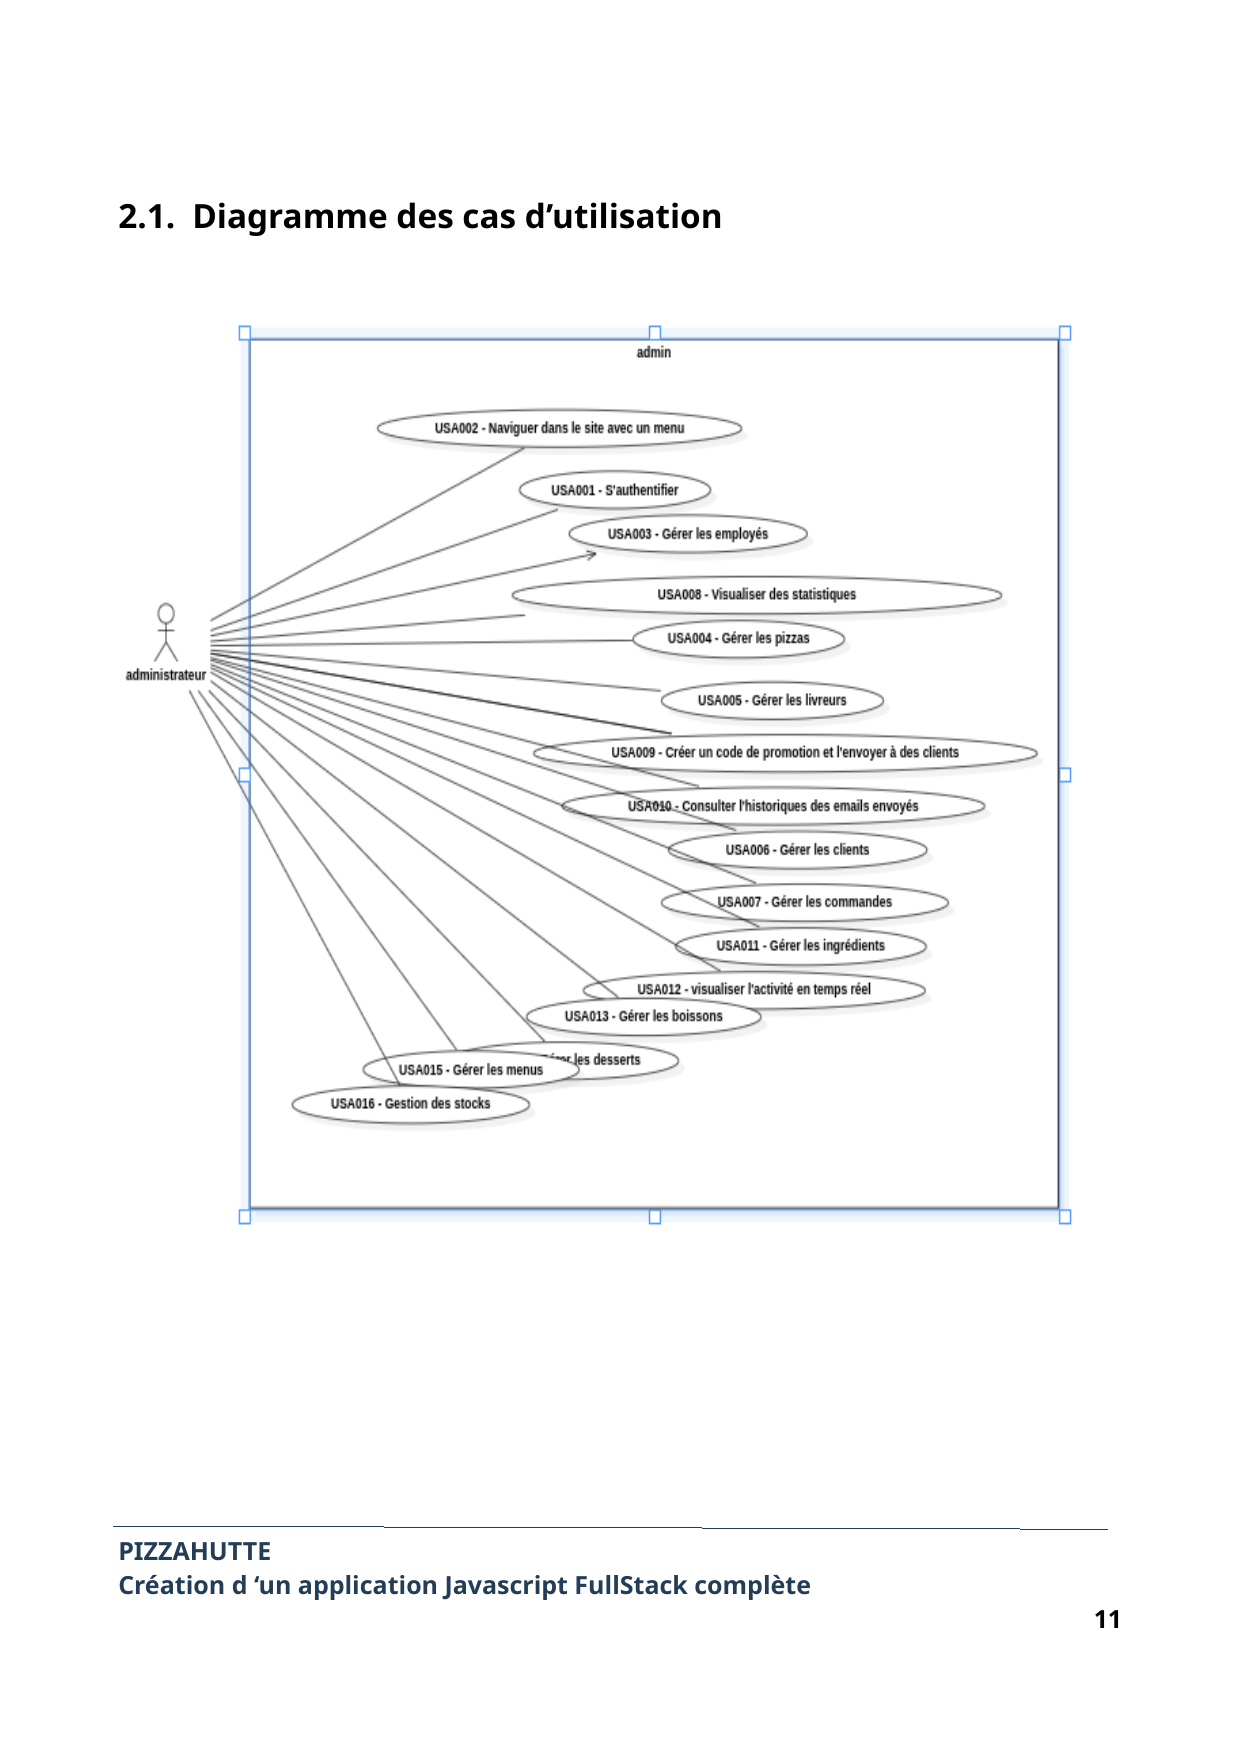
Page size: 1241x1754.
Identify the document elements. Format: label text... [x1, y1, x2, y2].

subtitle Diagramme des cas d’utilisation [118, 193, 1122, 238]
picture [118, 304, 1123, 1255]
